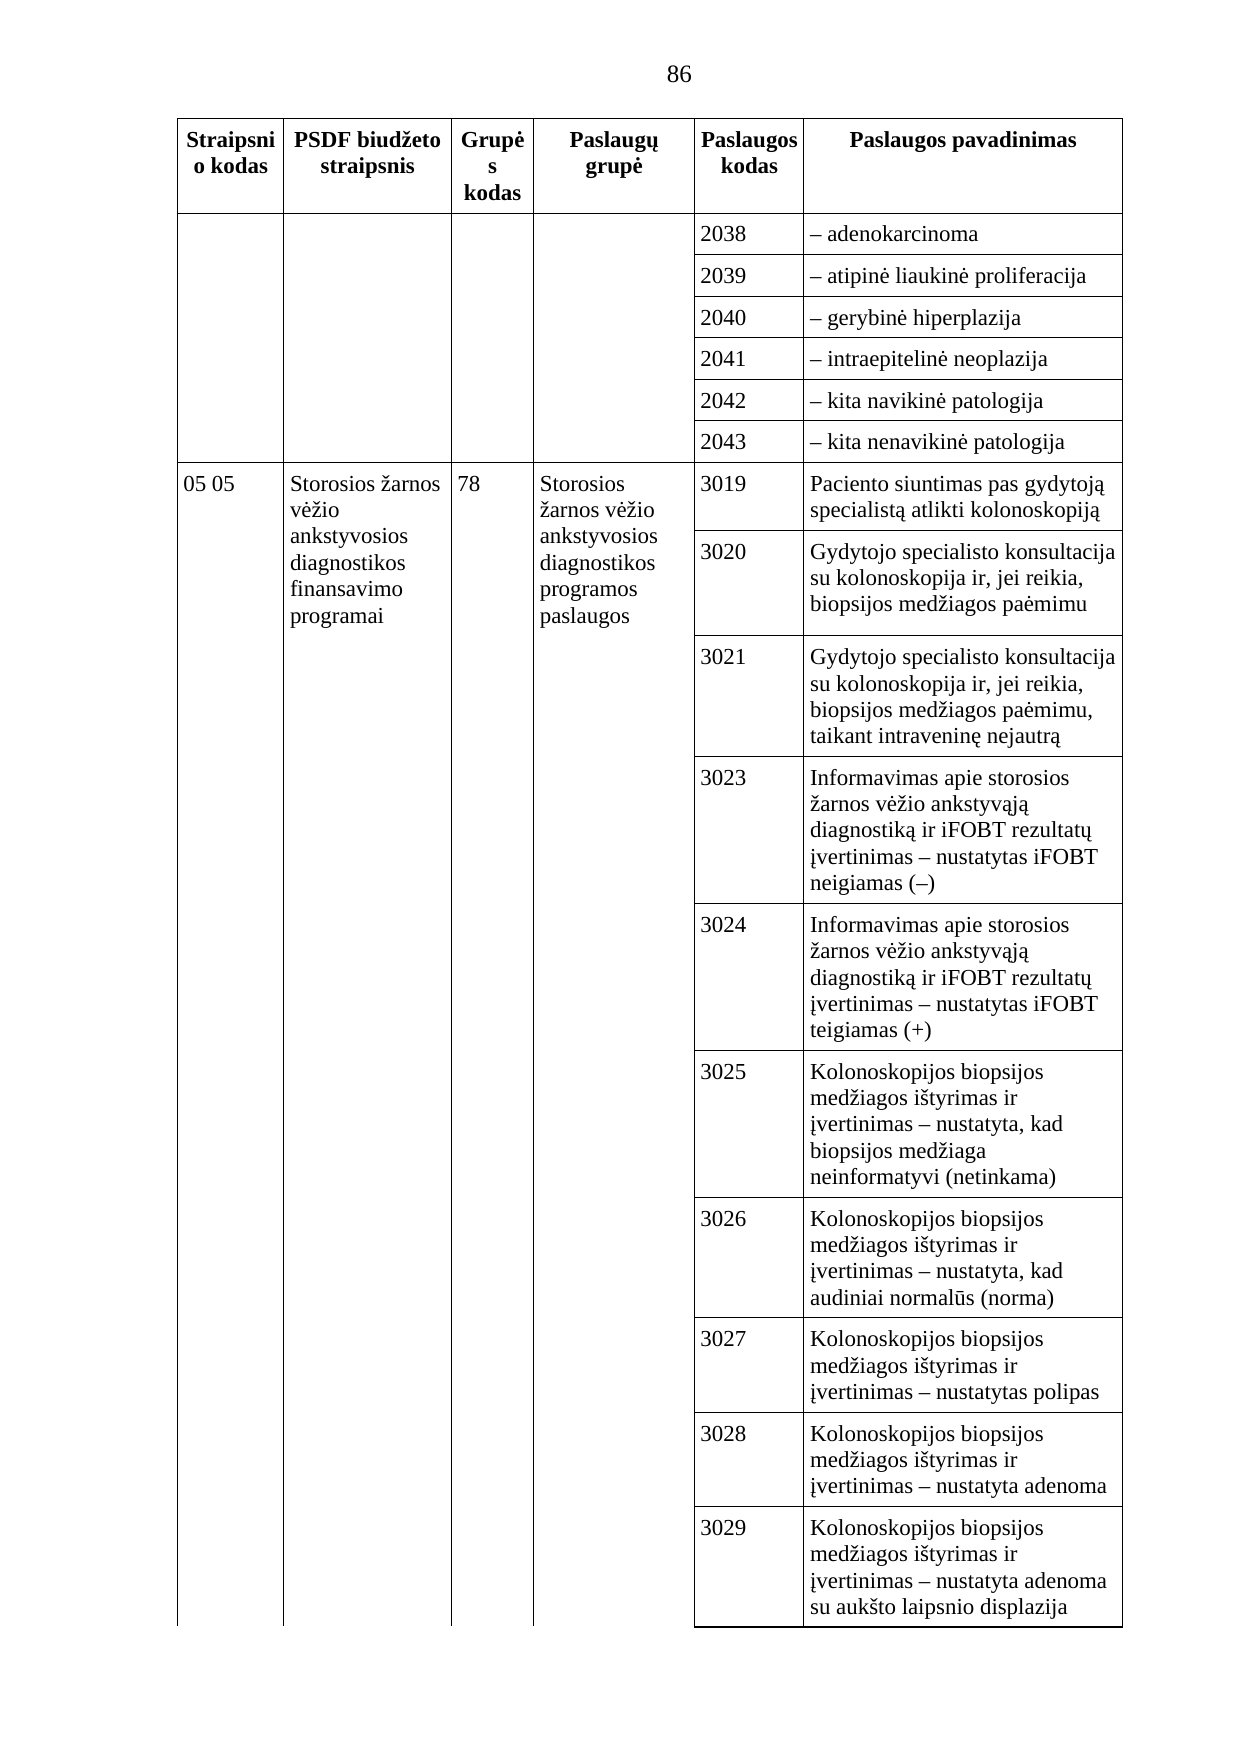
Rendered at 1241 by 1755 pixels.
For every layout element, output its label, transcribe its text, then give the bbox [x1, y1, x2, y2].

table_cell [178, 379, 283, 420]
table_cell [178, 1412, 283, 1506]
table_cell [452, 635, 533, 756]
table_cell [178, 903, 283, 1050]
table_cell Informavimas apie storosios žarnos vėžio ankstyvąją diagnostiką ir iFOBT rezultatų įvertinimas – nustatytas iFOBT teigiamas (+) [804, 904, 1122, 1050]
table_cell 3025 [695, 1051, 803, 1197]
table_cell [452, 254, 533, 296]
table_cell – kita navikinė patologija [804, 380, 1122, 420]
table_cell [284, 1050, 451, 1197]
table_cell 05 05 [178, 463, 283, 530]
table_cell [534, 337, 694, 379]
table_cell – gerybinė hiperplazija [804, 297, 1122, 337]
table_cell – atipinė liaukinė proliferacija [804, 255, 1122, 296]
table_cell [452, 530, 533, 635]
table_cell [534, 420, 694, 462]
table_header Straipsnio kodas [178, 119, 283, 212]
table_cell [452, 1317, 533, 1412]
table_cell [534, 214, 694, 254]
table_cell [284, 337, 451, 379]
table_cell [284, 1412, 451, 1506]
table_cell [284, 903, 451, 1050]
table_cell [452, 1050, 533, 1197]
table_cell Kolonoskopijos biopsijos medžiagos ištyrimas ir įvertinimas – nustatyta, kad biopsijos medžiaga neinformatyvi (netinkama) [804, 1051, 1122, 1197]
table_cell – kita nenavikinė patologija [804, 421, 1122, 462]
table_cell 2040 [695, 297, 803, 337]
table_header Paslaugų grupė [534, 119, 694, 212]
table_cell – adenokarcinoma [804, 214, 1122, 254]
table_cell [284, 1197, 451, 1317]
table_cell 3029 [695, 1507, 803, 1626]
table_cell [534, 1412, 694, 1506]
table_cell 3021 [695, 636, 803, 756]
table_cell Kolonoskopijos biopsijos medžiagos ištyrimas ir įvertinimas – nustatyta, kad audiniai normalūs (norma) [804, 1198, 1122, 1317]
table_cell [452, 379, 533, 420]
table_cell [284, 635, 451, 756]
table_cell [534, 756, 694, 903]
table_cell [284, 420, 451, 462]
table_cell Storosios žarnos vėžio ankstyvosios diagnostikos programos paslaugos [534, 463, 694, 635]
table_cell [452, 296, 533, 337]
table_cell 3019 [695, 463, 803, 530]
table_cell [178, 1050, 283, 1197]
table_cell [452, 1197, 533, 1317]
table_cell Storosios žarnos vėžio ankstyvosios diagnostikos finansavimo programai [284, 463, 451, 635]
table_cell [284, 254, 451, 296]
table_header Paslaugos kodas [695, 119, 803, 212]
table_cell [452, 214, 533, 254]
table_cell [284, 1317, 451, 1412]
table_cell [178, 420, 283, 462]
table_header Grupės kodas [452, 119, 533, 212]
table_cell 3023 [695, 757, 803, 903]
table_cell [534, 1506, 694, 1626]
table_cell 2038 [695, 214, 803, 254]
table_cell [284, 756, 451, 903]
table_cell [178, 254, 283, 296]
table_cell 2041 [695, 338, 803, 379]
table_cell Gydytojo specialisto konsultacija su kolonoskopija ir, jei reikia, biopsijos medžiagos paėmimu, taikant intraveninę nejautrą [804, 636, 1122, 756]
table_cell [534, 635, 694, 756]
table_cell 2042 [695, 380, 803, 420]
table_cell [178, 1506, 283, 1626]
table_cell [534, 254, 694, 296]
table_cell [178, 1317, 283, 1412]
table_cell [452, 903, 533, 1050]
table_cell [178, 214, 283, 254]
table_cell [452, 1412, 533, 1506]
table_cell [178, 756, 283, 903]
table_cell Paciento siuntimas pas gydytoją specialistą atlikti kolonoskopiją [804, 463, 1122, 530]
table_cell 2043 [695, 421, 803, 462]
table_cell [284, 1506, 451, 1626]
table_cell [284, 214, 451, 254]
table_cell 3027 [695, 1318, 803, 1412]
table_cell [284, 379, 451, 420]
table_cell [284, 296, 451, 337]
table_cell [534, 1317, 694, 1412]
table_header PSDF biudžeto straipsnis [284, 119, 451, 212]
table_cell [534, 1050, 694, 1197]
table_cell [178, 296, 283, 337]
table_cell Kolonoskopijos biopsijos medžiagos ištyrimas ir įvertinimas – nustatyta adenoma [804, 1413, 1122, 1506]
table_cell 2039 [695, 255, 803, 296]
table_cell Informavimas apie storosios žarnos vėžio ankstyvąją diagnostiką ir iFOBT rezultatų įvertinimas – nustatytas iFOBT neigiamas (–) [804, 757, 1122, 903]
table_cell 3028 [695, 1413, 803, 1506]
table_cell – intraepitelinė neoplazija [804, 338, 1122, 379]
table_cell [534, 379, 694, 420]
table_cell [452, 1506, 533, 1626]
table_cell Gydytojo specialisto konsultacija su kolonoskopija ir, jei reikia, biopsijos medžiagos paėmimu [804, 531, 1122, 635]
table_cell [178, 337, 283, 379]
table_cell [534, 903, 694, 1050]
table_cell Kolonoskopijos biopsijos medžiagos ištyrimas ir įvertinimas – nustatyta adenoma su aukšto laipsnio displazija [804, 1507, 1122, 1626]
table_cell [452, 420, 533, 462]
table_cell [178, 635, 283, 756]
table_cell 78 [452, 463, 533, 530]
table_cell [534, 296, 694, 337]
table_header Paslaugos pavadinimas [804, 119, 1122, 212]
table_cell 3020 [695, 531, 803, 635]
table_cell [452, 337, 533, 379]
table_cell [452, 756, 533, 903]
table_cell Kolonoskopijos biopsijos medžiagos ištyrimas ir įvertinimas – nustatytas polipas [804, 1318, 1122, 1412]
table_cell [534, 1197, 694, 1317]
table_cell [178, 1197, 283, 1317]
table_cell 3026 [695, 1198, 803, 1317]
table_cell [178, 530, 283, 635]
table_cell 3024 [695, 904, 803, 1050]
